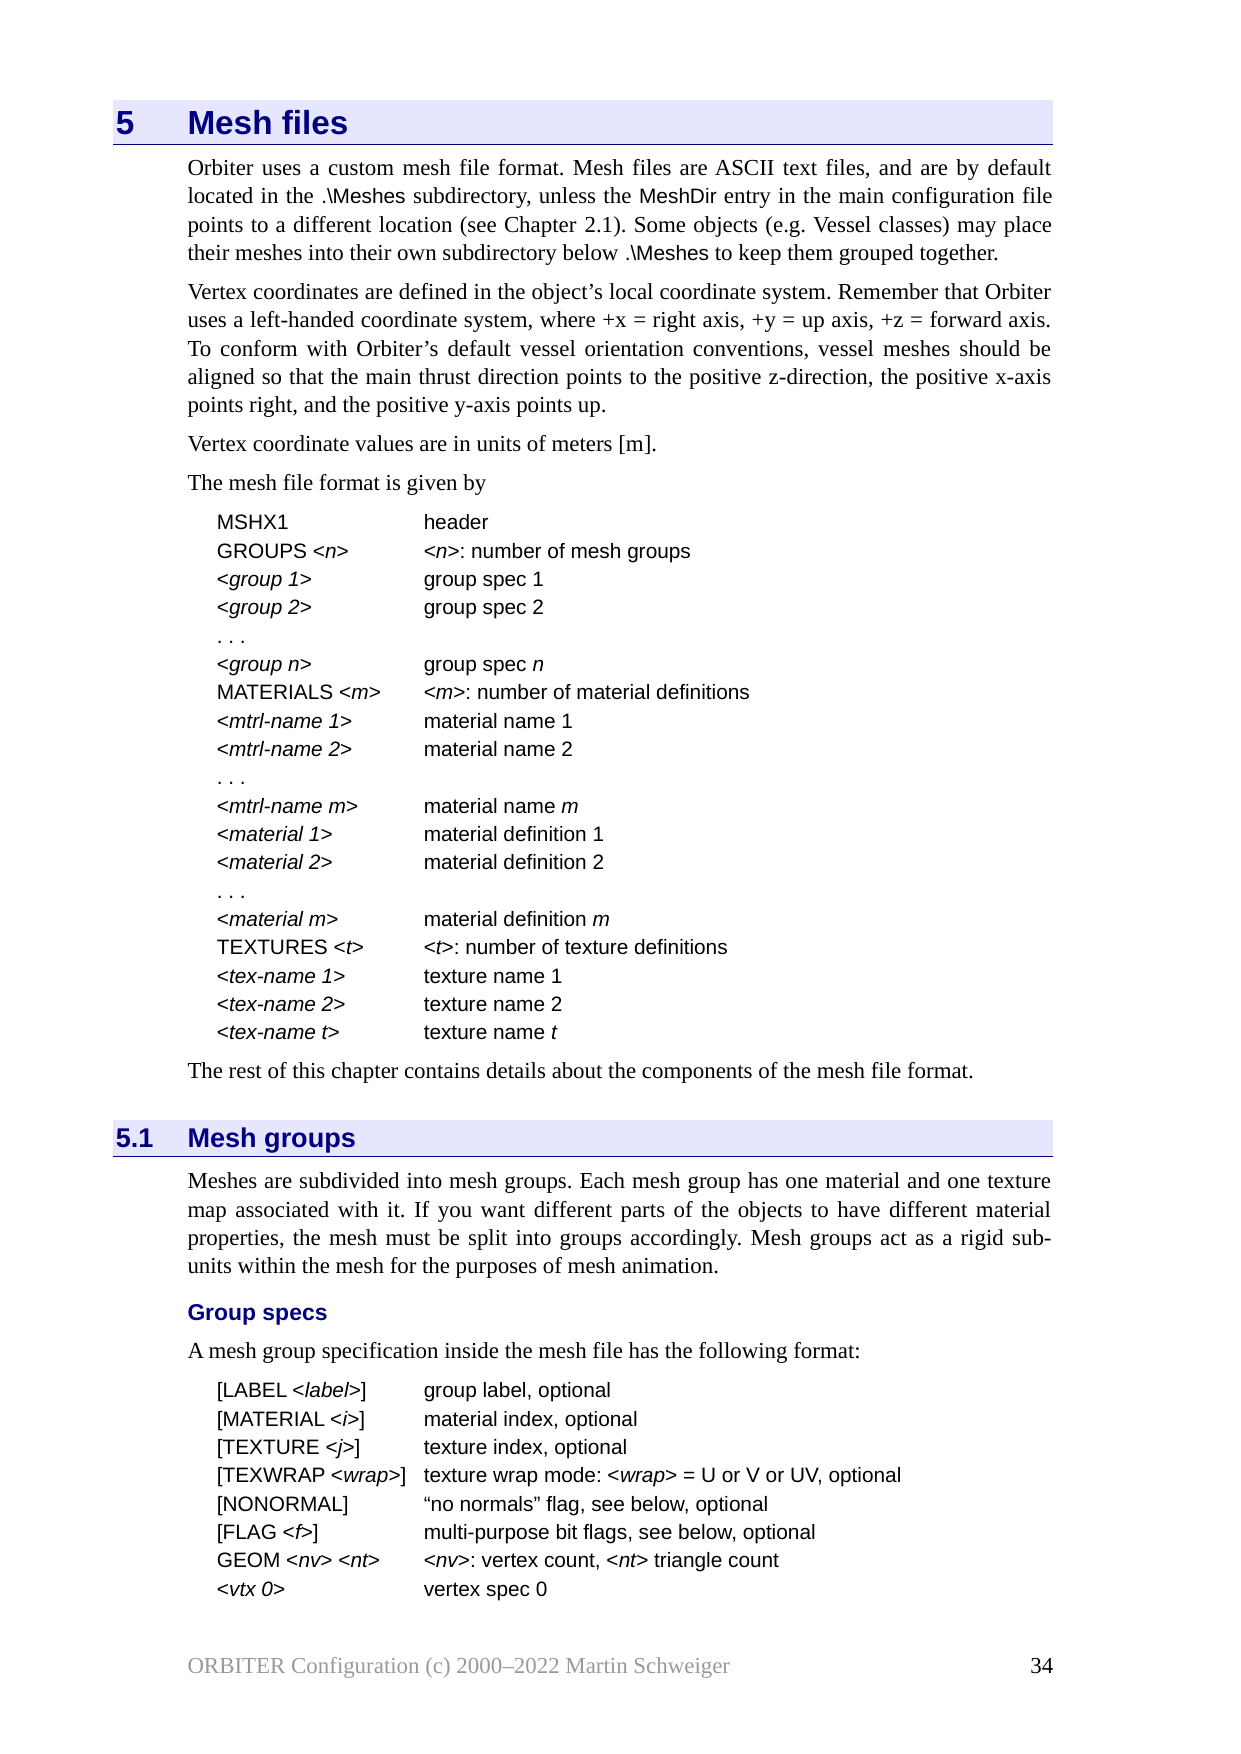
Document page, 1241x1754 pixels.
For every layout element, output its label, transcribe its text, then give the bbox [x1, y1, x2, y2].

text <mtrl-name 1> material name 1 [217, 705, 1053, 734]
text The rest of this chapter contains details about the components of the mesh file format. [187, 1056, 1053, 1084]
text [FLAG <f>] multi-purpose bit flags, see below, optional [217, 1517, 1053, 1545]
text [TEXTURE <j>] texture index, optional [217, 1432, 1053, 1460]
subtitle Mesh groups [113, 1120, 1053, 1156]
text A mesh group specification inside the mesh file has the following format: [187, 1336, 1053, 1364]
text <mtrl-name m> material name m [217, 790, 1053, 819]
text <tex-name t> texture name t [217, 1017, 1053, 1045]
text Vertex coordinate values are in units of meters [m]. [187, 429, 1053, 457]
text TEXTURES <t> <t>: number of texture definitions [217, 932, 1053, 960]
text [NONORMAL] “no normals” flag, see below, optional [217, 1488, 1053, 1517]
text <tex-name 1> texture name 1 [217, 960, 1053, 989]
text <material m> material definition m [217, 904, 1053, 932]
text <material 2> material definition 2 [217, 847, 1053, 875]
text Vertex coordinates are defined in the object’s local coordinate system. Remember that Orbiter uses a left-handed coordinate system, where +x = right axis, +y = up axis, +z = forward axis. To conform with Orbiter’s default vessel orientation conventions, vessel meshes should be aligned so that the main thrust direction points to the positive z-direction, the positive x-axis points right, and the positive y-axis points up. [187, 277, 1053, 418]
text <mtrl-name 2> material name 2 [217, 734, 1053, 762]
text MSHX1 header [217, 507, 1053, 535]
text <group n> group spec n [217, 649, 1053, 677]
text <material 1> material definition 1 [217, 819, 1053, 847]
text Orbiter uses a custom mesh file format. Mesh files are ASCII text files, and are by default located in the .\Meshes subdirectory, unless the MeshDir entry in the main configuration file points to a different location (see Chapter 2.1). Some objects (e.g. Vessel classes) may place their meshes into their own subdirectory below .\Meshes to keep them grouped together. [187, 153, 1053, 266]
text <vtx 0> vertex spec 0 [217, 1573, 1053, 1602]
text [TEXWRAP <wrap>] texture wrap mode: <wrap> = U or V or UV, optional [217, 1460, 1053, 1488]
text The mesh file format is given by [187, 468, 1053, 496]
text [MATERIAL <i>] material index, optional [217, 1403, 1053, 1432]
text GEOM <nv> <nt> <nv>: vertex count, <nt> triangle count [217, 1545, 1053, 1573]
text GROUPS <n> <n>: number of mesh groups [217, 535, 1053, 564]
text . . . [217, 620, 1053, 649]
subtitle Mesh files [113, 100, 1053, 144]
text <group 1> group spec 1 [217, 564, 1053, 592]
text Meshes are subdivided into mesh groups. Each mesh group has one material and one texture map associated with it. If you want different parts of the objects to have different material properties, the mesh must be split into groups accordingly. Mesh groups act as a rigid sub-units within the mesh for the purposes of mesh animation. [187, 1166, 1053, 1280]
text [LABEL <label>] group label, optional [217, 1375, 1053, 1403]
text <group 2> group spec 2 [217, 592, 1053, 620]
subtitle Group specs [187, 1299, 1053, 1326]
text <tex-name 2> texture name 2 [217, 989, 1053, 1017]
text . . . [217, 762, 1053, 790]
text MATERIALS <m> <m>: number of material definitions [217, 677, 1053, 705]
text . . . [217, 875, 1053, 904]
